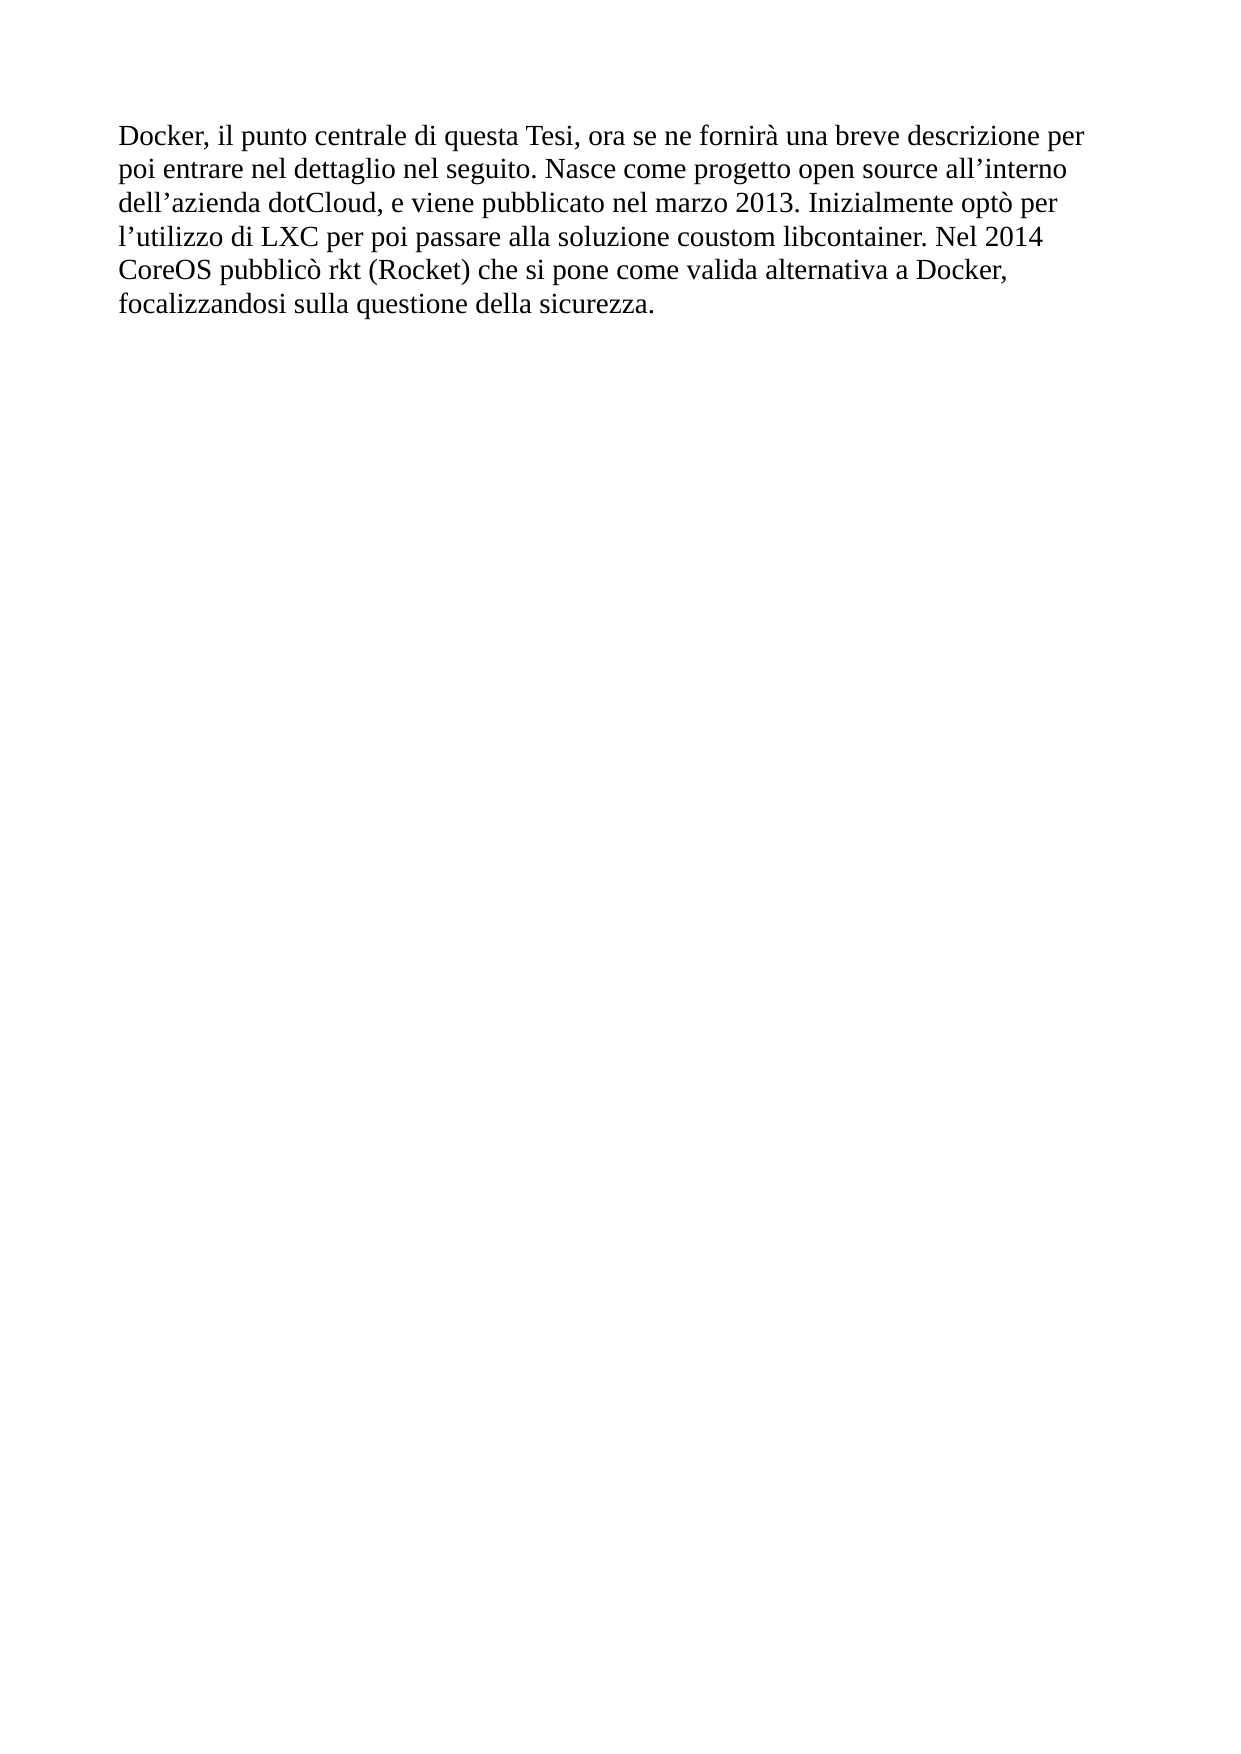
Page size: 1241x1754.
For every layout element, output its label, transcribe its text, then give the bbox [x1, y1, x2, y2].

text Docker, il punto centrale di questa Tesi, ora se ne fornirà una breve descrizione per poi entrare nel dettaglio nel seguito. Nasce come progetto open source all’interno dell’azienda dotCloud, e viene pubblicato nel marzo 2013. Inizialmente optò per l’utilizzo di LXC per poi passare alla soluzione coustom libcontainer. Nel 2014 CoreOS pubblicò rkt (Rocket) che si pone come valida alternativa a Docker, focalizzandosi sulla questione della sicurezza. [118, 118, 1122, 319]
